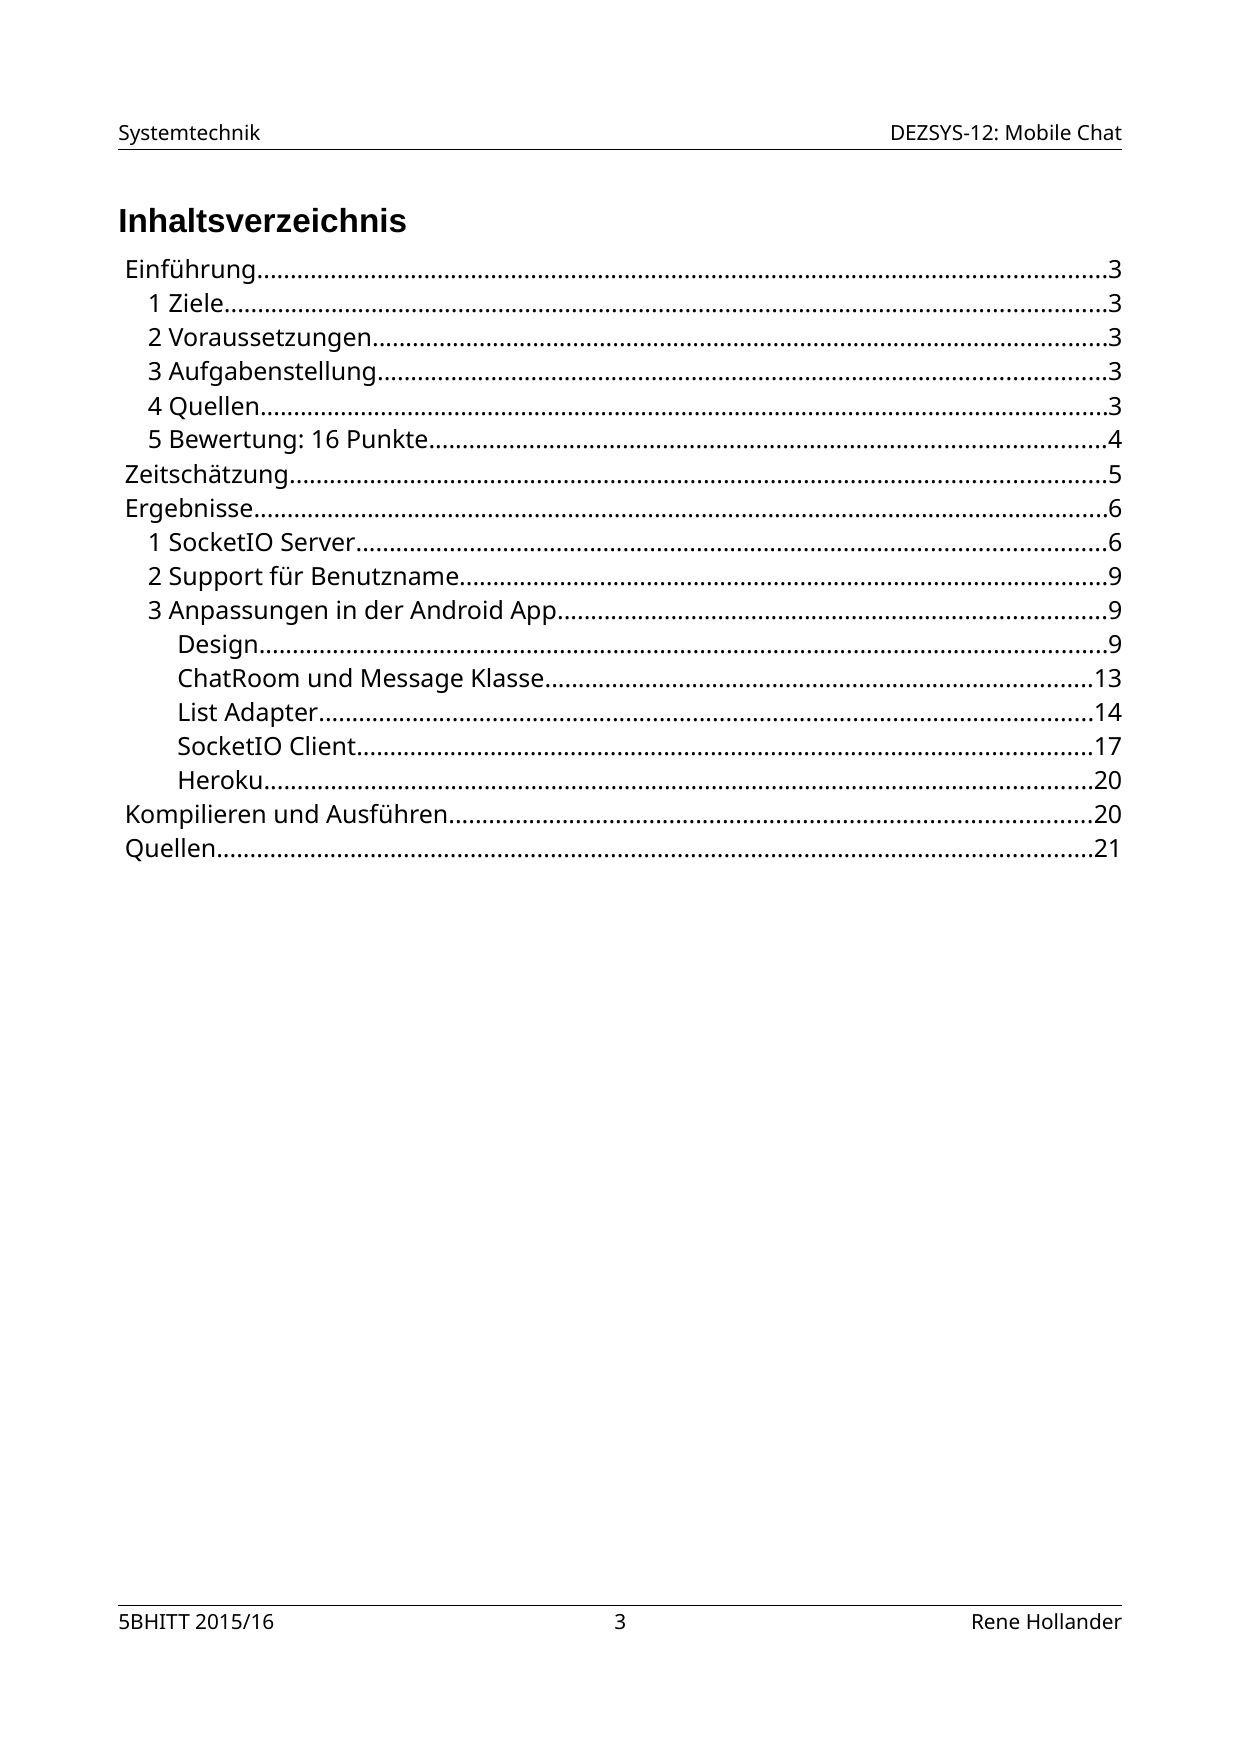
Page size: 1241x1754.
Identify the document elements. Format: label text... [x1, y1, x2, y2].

text Design 9 [177, 627, 1122, 661]
text 1 Ziele 3 [148, 286, 1122, 320]
text Zeitschätzung 5 [118, 456, 1122, 490]
text Kompilieren und Ausführen 20 [118, 797, 1122, 831]
text Heroku 20 [177, 763, 1122, 797]
text ChatRoom und Message Klasse 13 [177, 661, 1122, 695]
text 2 Support für Benutzname 9 [148, 558, 1122, 592]
text 5 Bewertung: 16 Punkte 4 [148, 422, 1122, 456]
text Einführung 3 [118, 252, 1122, 286]
text 2 Voraussetzungen 3 [148, 320, 1122, 354]
text List Adapter 14 [177, 695, 1122, 729]
text Quellen 21 [118, 831, 1122, 865]
text 3 Aufgabenstellung 3 [148, 354, 1122, 388]
text Ergebnisse 6 [118, 490, 1122, 524]
text 4 Quellen 3 [148, 388, 1122, 422]
text 1 SocketIO Server 6 [148, 524, 1122, 558]
text 3 Anpassungen in der Android App 9 [148, 592, 1122, 627]
subtitle Inhaltsverzeichnis [118, 201, 1122, 239]
text SocketIO Client 17 [177, 729, 1122, 763]
